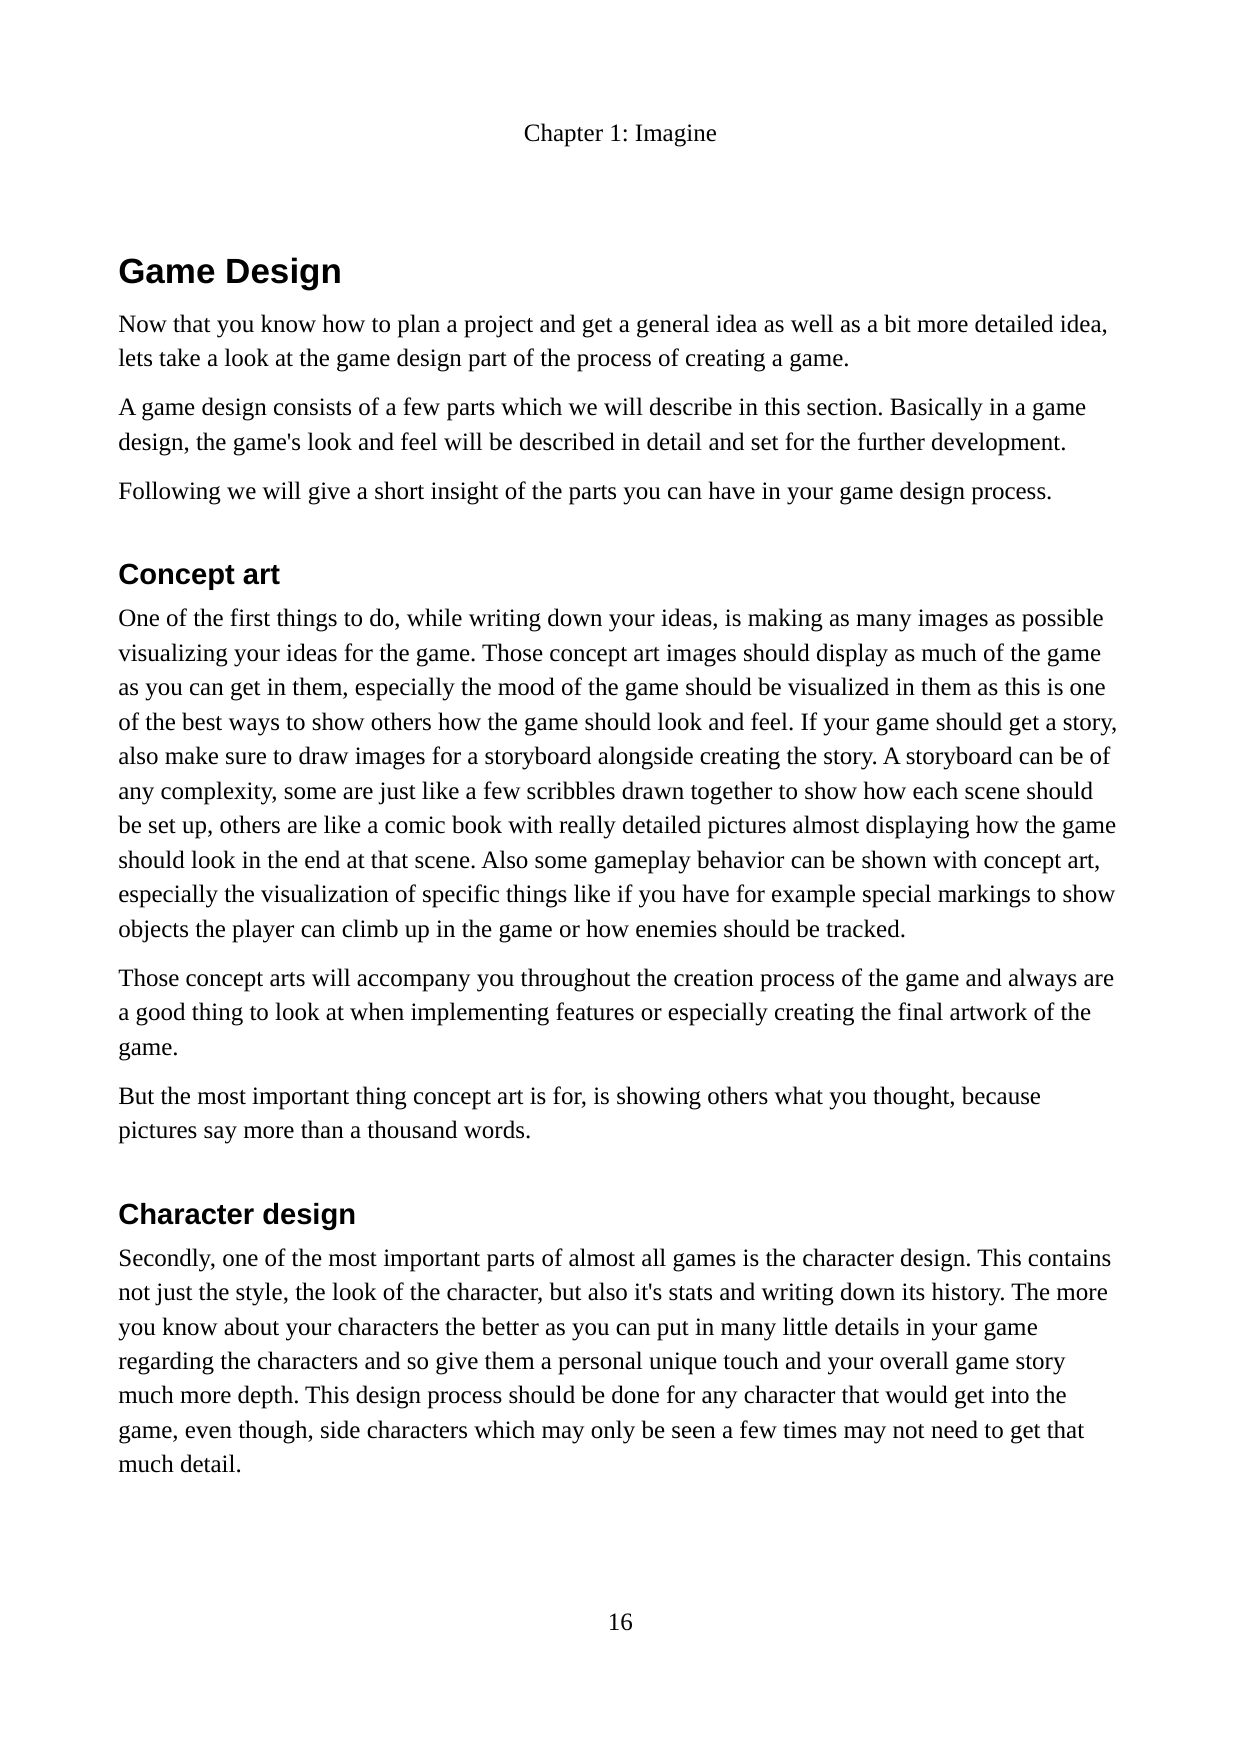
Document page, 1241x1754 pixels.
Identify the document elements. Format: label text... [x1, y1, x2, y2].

text Those concept arts will accompany you throughout the creation process of the game and always are a good thing to look at when implementing features or especially creating the final artwork of the game. [118, 963, 1122, 1060]
subtitle Character design [118, 1197, 1122, 1230]
text Following we will give a short insight of the parts you can have in your game design process. [118, 476, 1122, 504]
subtitle Game Design [118, 250, 1122, 290]
subtitle Concept art [118, 557, 1122, 591]
text But the most important thing concept art is for, is showing others what you thought, because pictures say more than a thousand words. [118, 1081, 1122, 1144]
text Now that you know how to plan a project and get a general idea as well as a bit more detailed idea, lets take a look at the game design part of the process of creating a game. [118, 309, 1122, 372]
text One of the first things to do, while writing down your ideas, is making as many images as possible visualizing your ideas for the game. Those concept art images should display as much of the game as you can get in them, especially the mood of the game should be visualized in them as this is one of the best ways to show others how the game should look and feel. If your game should get a story, also make sure to draw images for a storyboard alongside creating the story. A storyboard can be of any complexity, some are just like a few scribbles drawn together to show how each scene should be set up, others are like a comic book with really detailed pictures almost displaying how the game should look in the end at that scene. Also some gameplay behavior can be shown with concept art, especially the visualization of specific things like if you have for example special markings to show objects the player can climb up in the game or how enemies should be tracked. [118, 603, 1122, 942]
text A game design consists of a few parts which we will describe in this section. Basically in a game design, the game's look and feel will be described in detail and set for the further development. [118, 392, 1122, 456]
text Secondly, one of the most important parts of almost all games is the character design. This contains not just the style, the look of the character, but also it's stats and writing down its history. The more you know about your characters the better as you can put in many little details in your game regarding the characters and so give them a personal unique touch and your overall game story much more depth. This design process should be done for any character that would get into the game, even though, side characters which may only be seen a few times may not need to get that much detail. [118, 1243, 1122, 1478]
